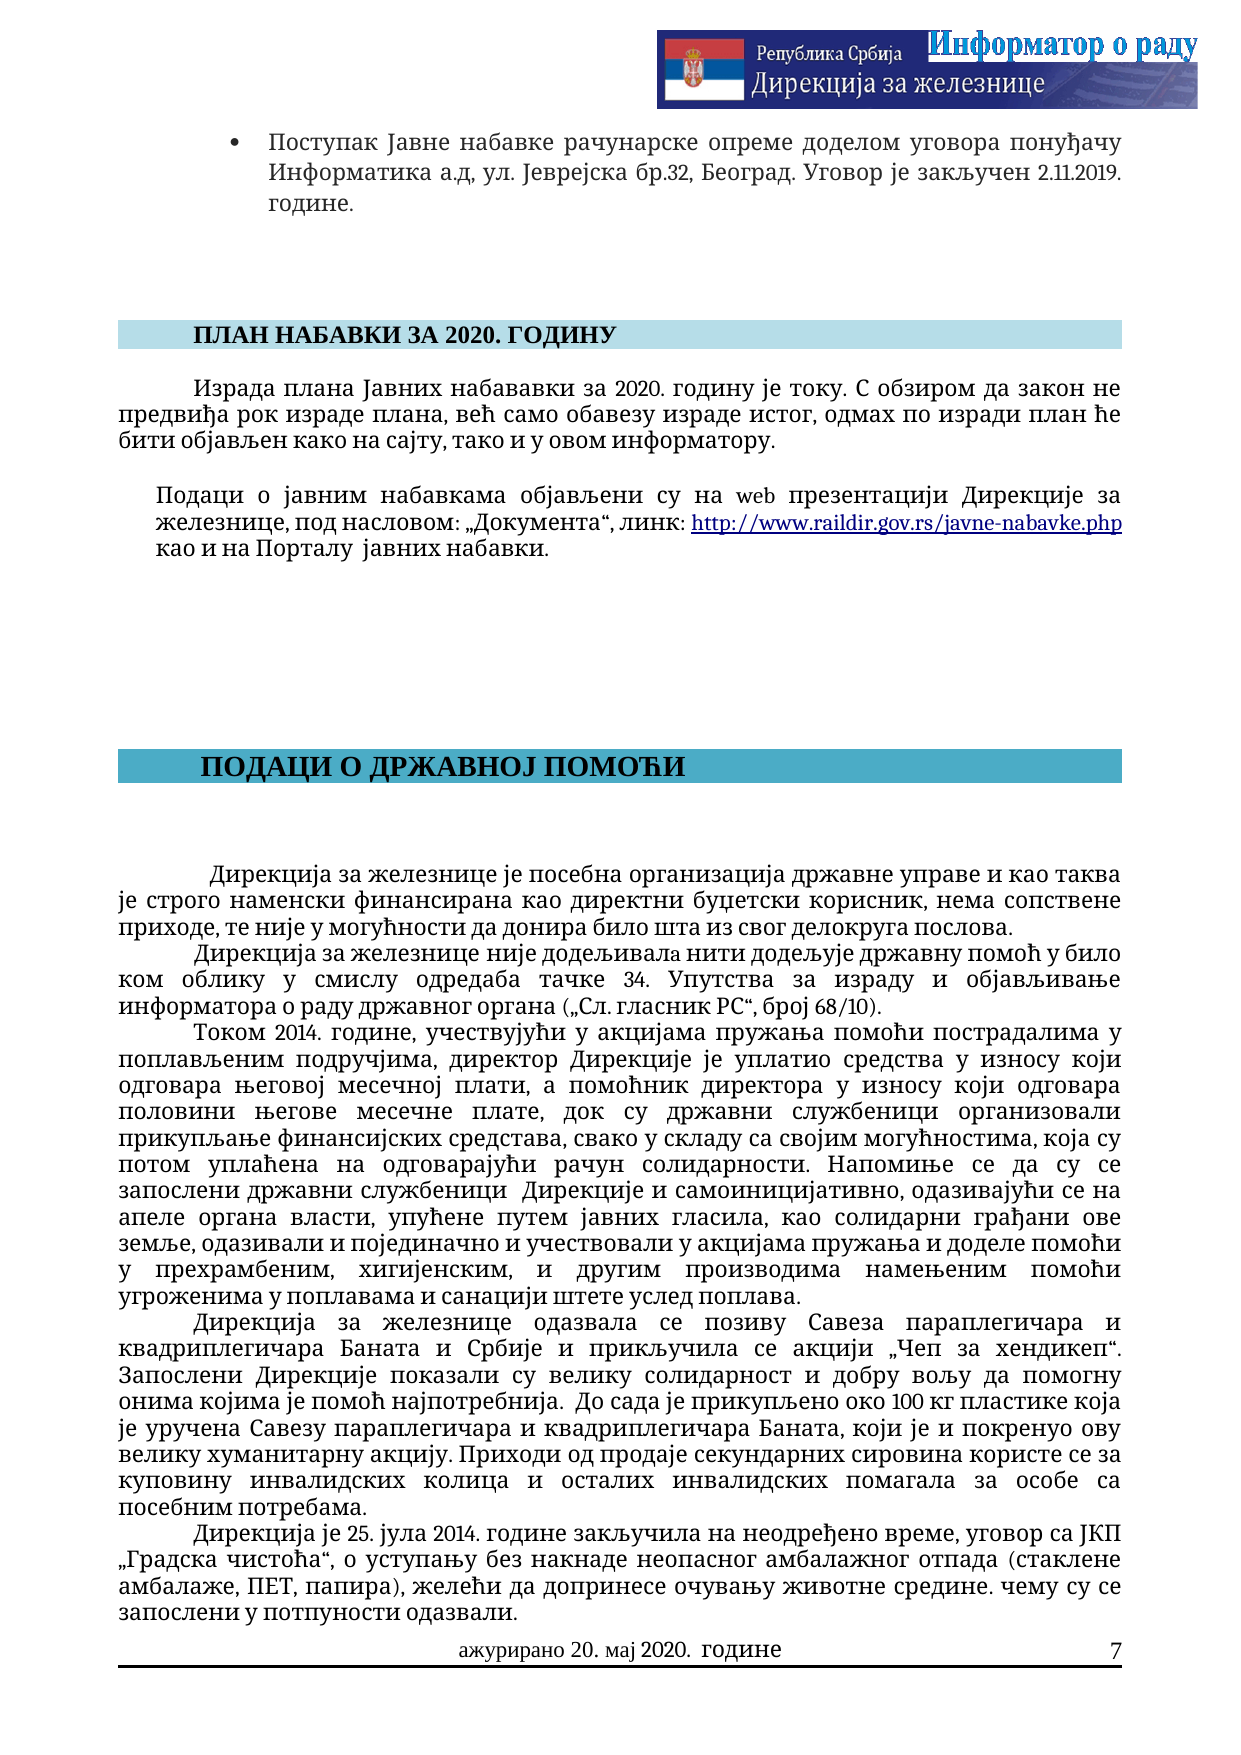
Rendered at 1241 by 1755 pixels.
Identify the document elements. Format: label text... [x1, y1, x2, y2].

subtitle ПЛАН НАБАВКИ ЗА 2020. ГОДИНУ [118, 320, 1122, 349]
text Дирекција за железнице одазвала се позиву Савеза параплегичара и квадриплегичара Баната и Србије и прикључила се акцији „Чеп за хендикеп“. Запослени Дирекције показали су велику солидарност и добру вољу да помогну онима којима је помоћ најпотребнија. До сада је прикупљено око 100 кг пластике која је уручена Савезу параплегичара и квадриплегичара Баната, који је и покренуо ову велику хуманитарну акцију. Приходи од продаје секундарних сировина користе се за куповину инвалидских колица и осталих инвалидских помагала за особе са посебним потребама. [118, 1310, 1122, 1521]
text Дирекција је 25. јула 2014. године закључила на неодређено време, уговор са ЈКП „Градска чистоћа“, о уступању без накнаде неопасног амбалажног отпада (стаклене амбалаже, ПЕТ, папира), желећи да допринесе очувању животне средине. чему су се запослени у потпуности одазвали. [118, 1521, 1122, 1626]
text Дирекција за железнице је посебна организација државне управе и као таква је строго наменски финансирана као директни буџетски корисник, нема сопствене приходе, те није у могућности да донира било шта из свог делокруга послова. [118, 862, 1122, 941]
subtitle Подаци о државној помоћи [118, 749, 1122, 783]
text Израда плана Јавних набававки за 2020. годину је току. С обзиром да закон не предвиђа рок израде плана, већ само обавезу израде истог, одмах по изради план ће бити објављен како на сајту, тако и у овом информатору. [118, 376, 1122, 454]
text Подаци о јавним набавкама објављени су на web презентацији Дирекције за железнице, под насловом: „Документа“, линк: http://www.raildir.gov.rs/javne-nabavke.php као и на Порталу јавних набавки. [156, 483, 1122, 562]
list Поступак Јавне набавке рачунарске опреме доделом уговора понуђачу Информатика а.д, ул. Јеврејска бр.32, Београд. Уговор је закључен 2.11.2019. године. [231, 130, 1122, 217]
text Дирекција за железнице није додељивалa нити додељује државну помоћ у било ком облику у смислу одредаба тачке 34. Упутства за израду и објављивање информатора о раду државног органа („Сл. гласник РС“, број 68/10). [118, 941, 1122, 1020]
text Током 2014. године, учествујући у акцијама пружања помоћи пострадалима у поплављеним подручјима, директор Дирекције је уплатио средства у износу који одговара његовој месечној плати, а помоћник директора у износу који одговара половини његове месечне плате, док су државни службеници организовали прикупљање финансијских средстава, свако у складу са својим могућностима, која су потом уплаћена на одговарајући рачун солидарности. Напомиње се да су се запослени државни службеници Дирекције и самоиницијативно, одазивајући се на апеле органа власти, упућене путем јавних гласила, као солидарни грађани ове земље, одазивали и појединачно и учествовали у акцијама пружања и доделе помоћи у прехрамбеним, хигијенским, и другим производима намењеним помоћи угроженима у поплавама и санацији штете услед поплава. [118, 1020, 1122, 1310]
